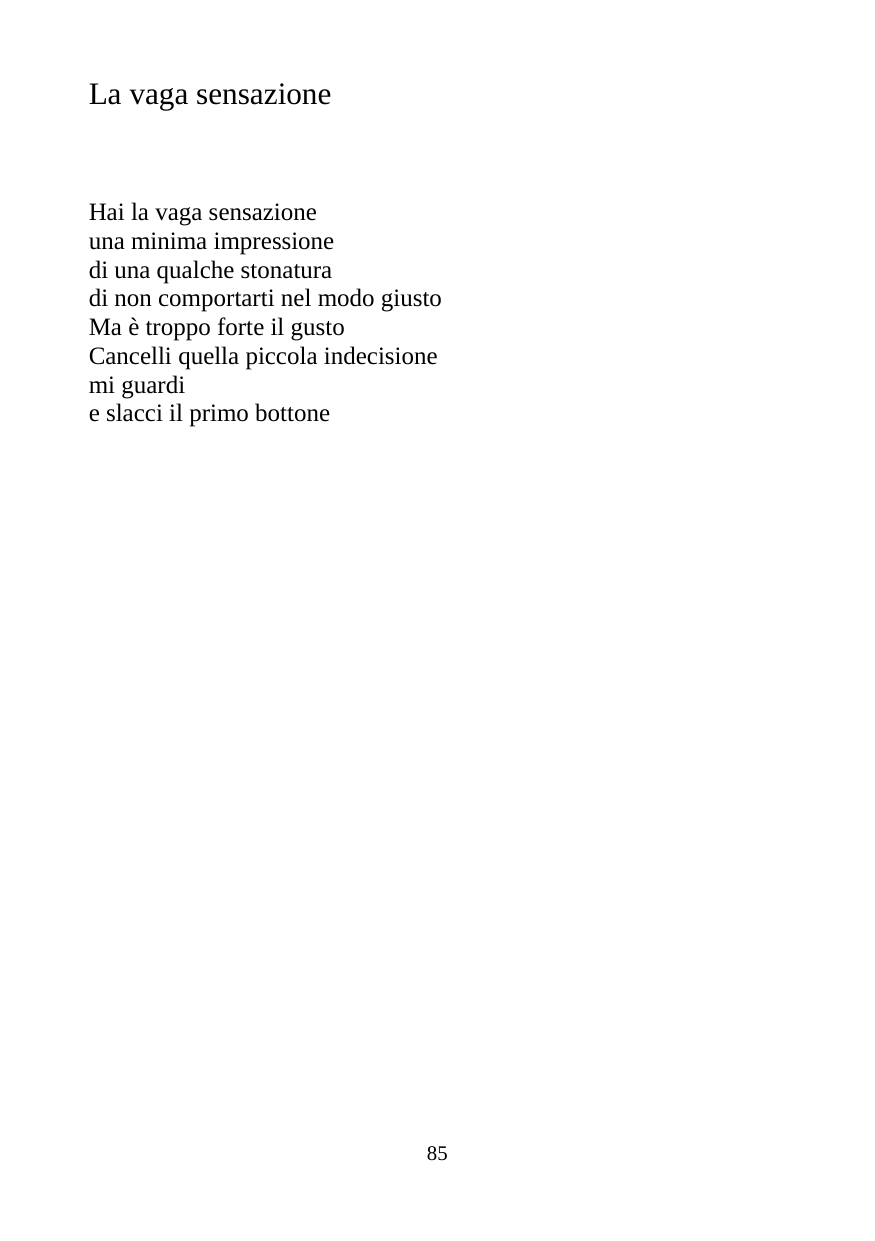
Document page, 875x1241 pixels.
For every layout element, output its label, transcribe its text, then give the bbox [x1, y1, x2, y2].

text Hai la vaga sensazione una minima impressione di una qualche stonatura di non comportarti nel modo giusto Ma è troppo forte il gusto Cancelli quella piccola indecisione mi guardi e slacci il primo bottone [88, 111, 786, 427]
text La vaga sensazione [88, 75, 786, 111]
